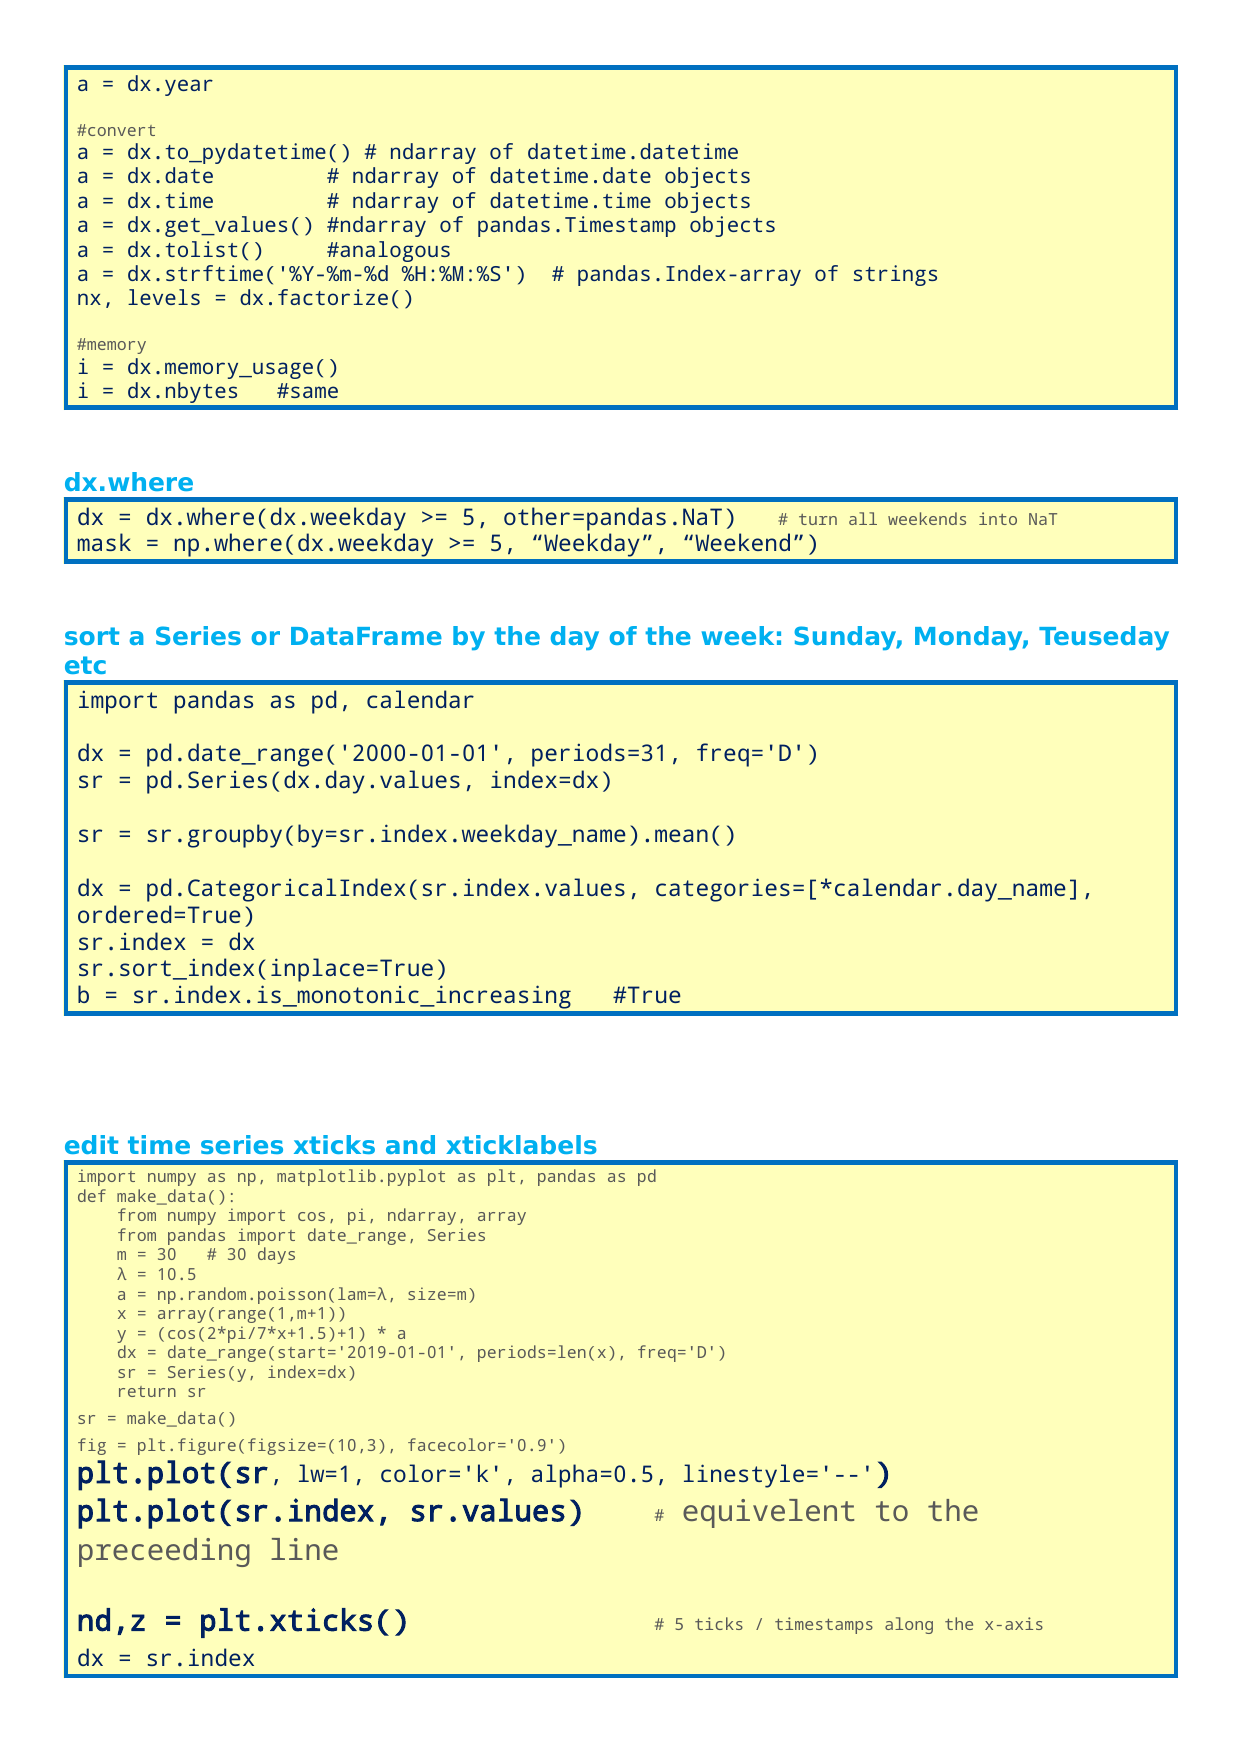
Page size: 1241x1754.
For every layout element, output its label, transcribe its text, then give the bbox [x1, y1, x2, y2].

text a = dx.date # ndarray of datetime.date objects [68, 158, 1174, 182]
text def make_data(): [68, 1180, 1174, 1199]
text a = dx.year [68, 70, 1174, 89]
text return sr [68, 1376, 1174, 1395]
text sr = Series(y, index=dx) [68, 1356, 1174, 1376]
text b = sr.index.is_monotonic_increasing #True [68, 976, 1174, 1011]
text sr = make_data() [68, 1402, 1174, 1422]
text i = dx.nbytes #same [68, 372, 1174, 405]
text from pandas import date_range, Series [68, 1219, 1174, 1238]
text dx = pd.date_range('2000-01-01', periods=31, freq='D') [68, 734, 1174, 761]
text m = 30 # 30 days [68, 1238, 1174, 1258]
text sr.index = dx [68, 922, 1174, 949]
text dx = pd.CategoricalIndex(sr.index.values, categories=[*calendar.day_name], ordered=True) [68, 868, 1174, 922]
text nd,z = plt.xticks() # 5 ticks / timestamps along the x-axis [68, 1597, 1174, 1631]
text fig = plt.figure(figsize=(10,3), facecolor='0.9') [68, 1429, 1174, 1449]
text a = np.random.poisson(lam=λ, size=m) [68, 1278, 1174, 1297]
text import pandas as pd, calendar [68, 685, 1174, 707]
text #convert [68, 114, 1174, 133]
text import numpy as np, matplotlib.pyplot as plt, pandas as pd [68, 1165, 1174, 1180]
text sr = sr.groupby(by=sr.index.weekday_name).mean() [68, 814, 1174, 841]
text λ = 10.5 [68, 1258, 1174, 1278]
text plt.plot(sr.index, sr.values) # equivelent to the preceeding line [68, 1483, 1174, 1562]
text y = (cos(2*pi/7*x+1.5)+1) * a [68, 1317, 1174, 1336]
text a = dx.get_values() #ndarray of pandas.Timestamp objects [68, 206, 1174, 231]
text mask = np.where(dx.weekday >= 5, “Weekday”, “Weekend”) [68, 524, 1174, 559]
text x = array(range(1,m+1)) [68, 1297, 1174, 1317]
text from numpy import cos, pi, ndarray, array [68, 1199, 1174, 1219]
text dx = dx.where(dx.weekday >= 5, other=pandas.NaT) # turn all weekends into NaT [68, 502, 1174, 524]
text plt.plot(sr, lw=1, color='k', alpha=0.5, linestyle='--') [68, 1449, 1174, 1483]
text a = dx.strftime('%Y-%m-%d %H:%M:%S') # pandas.Index-array of strings [68, 255, 1174, 279]
text a = dx.time # ndarray of datetime.time objects [68, 182, 1174, 206]
text sr.sort_index(inplace=True) [68, 949, 1174, 976]
text i = dx.memory_usage() [68, 348, 1174, 372]
title dx.where [63, 468, 1178, 497]
text #memory [68, 328, 1174, 348]
text a = dx.tolist() #analogous [68, 231, 1174, 255]
text a = dx.to_pydatetime() # ndarray of datetime.datetime [68, 133, 1174, 158]
text nx, levels = dx.factorize() [68, 279, 1174, 304]
text sr = pd.Series(dx.day.values, index=dx) [68, 761, 1174, 787]
text dx = date_range(start='2019-01-01', periods=len(x), freq='D') [68, 1336, 1174, 1356]
title edit time series xticks and xticklabels [63, 1131, 1178, 1160]
title sort a Series or DataFrame by the day of the week: Sunday, Monday, Teuseday etc [63, 622, 1178, 680]
text dx = sr.index [68, 1638, 1174, 1674]
